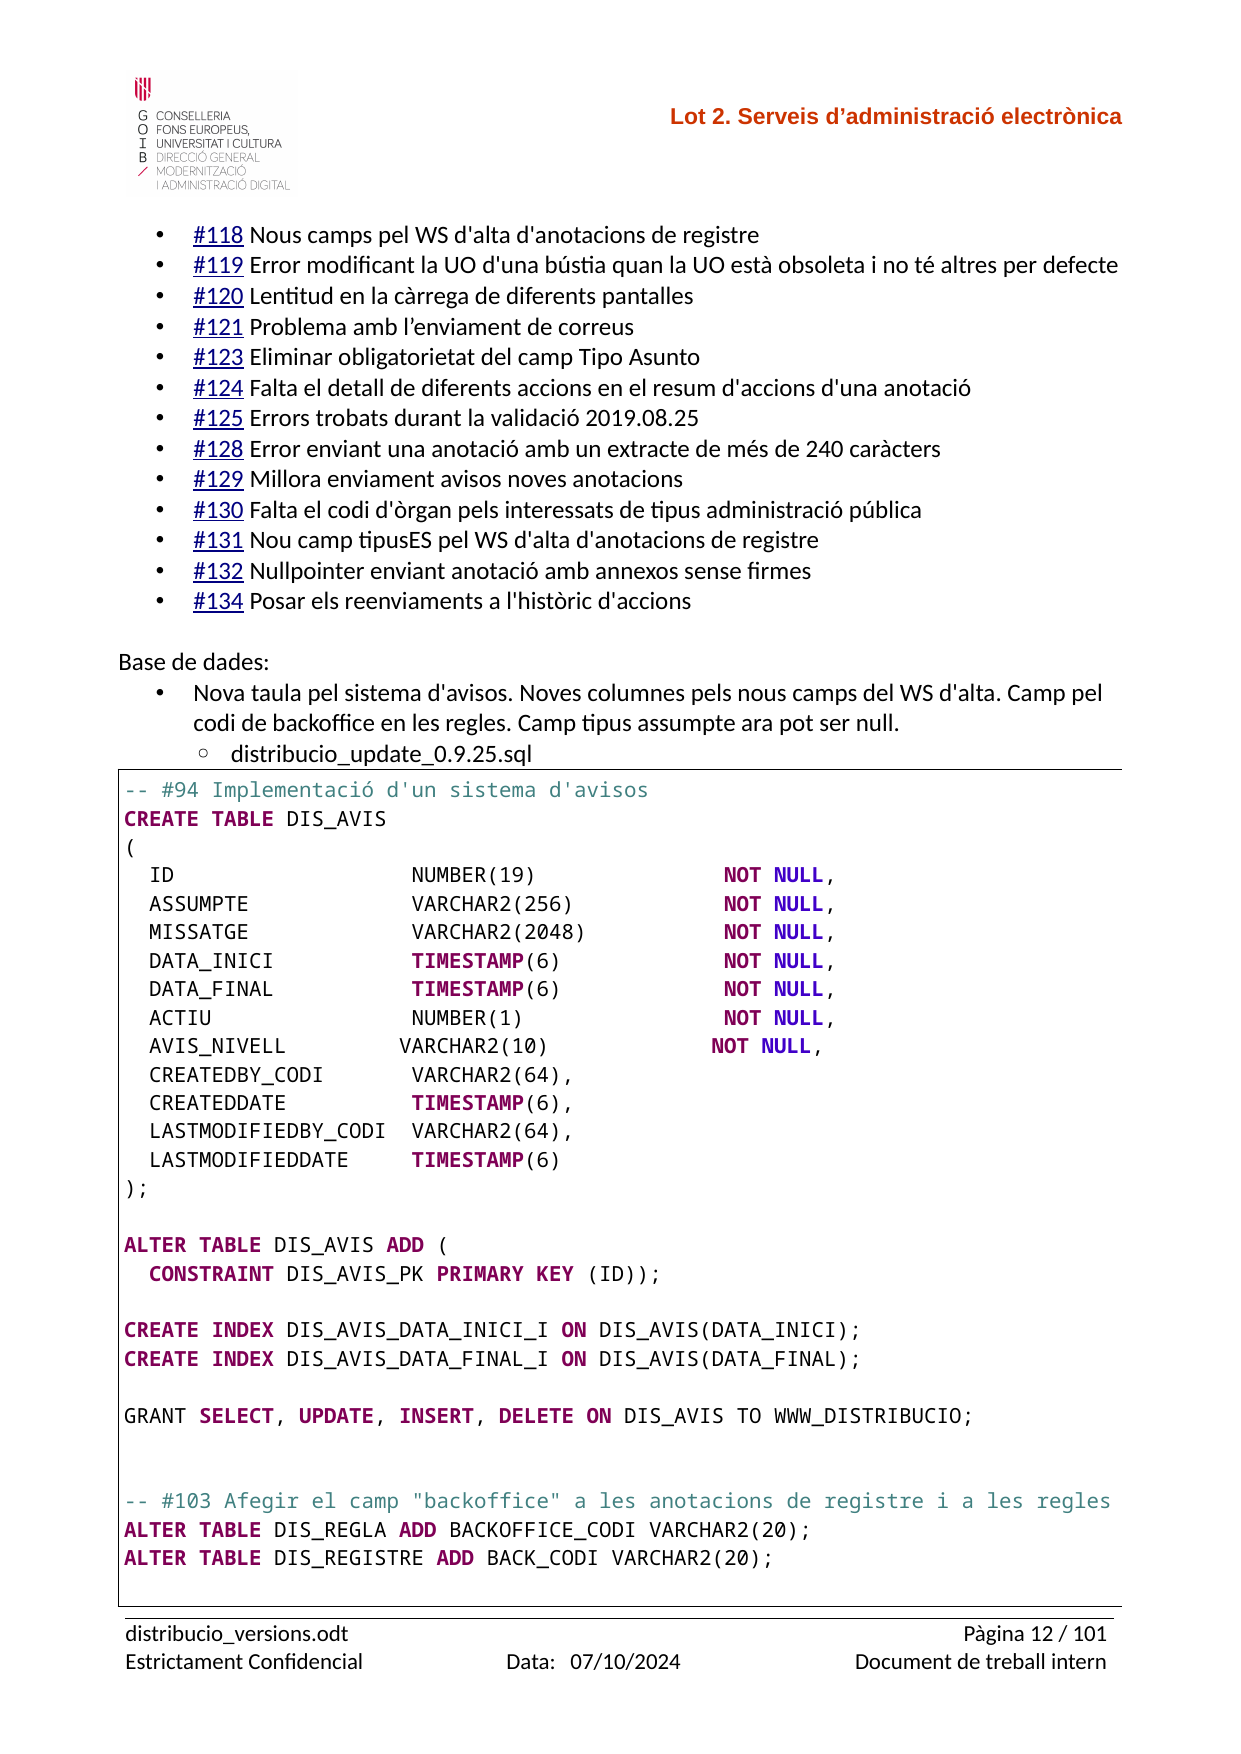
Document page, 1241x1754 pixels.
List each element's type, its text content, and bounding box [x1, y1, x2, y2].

list #130 Falta el codi d'òrgan pels interessats de tipus administració pública [156, 494, 1122, 524]
list #128 Error enviant una anotació amb un extracte de més de 240 caràcters [156, 433, 1122, 463]
list #132 Nullpointer enviant anotació amb annexos sense firmes [156, 555, 1122, 585]
text Base de dades: [118, 646, 1122, 677]
list #134 Posar els reenviaments a l'històric d'accions [156, 585, 1122, 616]
picture [126, 70, 299, 197]
list #118 Nous camps pel WS d'alta d'anotacions de registre [156, 219, 1122, 250]
table_header -- #94 Implementació d'un sistema d'avisos CREATE TABLE DIS_AVIS ( ID NUMBER(19) NOT NULL, ASSUMPTE VARCHAR2(256) NOT NULL, MISSATGE VARCHAR2(2048) NOT NULL, DATA_INICI TIMESTAMP(6) NOT NULL, DATA_FINAL TIMESTAMP(6) NOT NULL, ACTIU NUMBER(1) NOT NULL, AVIS_NIVELL VARCHAR2(10) NOT NULL, CREATEDBY_CODI VARCHAR2(64), CREATEDDATE TIMESTAMP(6), LASTMODIFIEDBY_CODI VARCHAR2(64), LASTMODIFIEDDATE TIMESTAMP(6) ); ALTER TABLE DIS_AVIS ADD ( CONSTRAINT DIS_AVIS_PK PRIMARY KEY (ID)); CREATE INDEX DIS_AVIS_DATA_INICI_I ON DIS_AVIS(DATA_INICI); CREATE INDEX DIS_AVIS_DATA_FINAL_I ON DIS_AVIS(DATA_FINAL); GRANT SELECT, UPDATE, INSERT, DELETE ON DIS_AVIS TO WWW_DISTRIBUCIO; -- #103 Afegir el camp "backoffice" a les anotacions de registre i a les regles ALTER TABLE DIS_REGLA ADD BACKOFFICE_CODI VARCHAR2(20); ALTER TABLE DIS_REGISTRE ADD BACK_CODI VARCHAR2(20); [119, 770, 1122, 1606]
list #121 Problema amb l’enviament de correus [156, 311, 1122, 341]
list #129 Millora enviament avisos noves anotacions [156, 463, 1122, 494]
list #125 Errors trobats durant la validació 2019.08.25 [156, 402, 1122, 433]
list #124 Falta el detall de diferents accions en el resum d'accions d'una anotació [156, 372, 1122, 402]
list #120 Lentitud en la càrrega de diferents pantalles [156, 280, 1122, 311]
list #131 Nou camp tipusES pel WS d'alta d'anotacions de registre [156, 524, 1122, 555]
list Nova taula pel sistema d'avisos. Noves columnes pels nous camps del WS d'alta. Camp pel codi de backoffice en les regles. Camp tipus assumpte ara pot ser null. [156, 677, 1122, 738]
list #123 Eliminar obligatorietat del camp Tipo Asunto [156, 341, 1122, 372]
list #119 Error modificant la UO d'una bústia quan la UO està obsoleta i no té altres per defecte [156, 250, 1122, 280]
list distribucio_update_0.9.25.sql [193, 738, 1122, 768]
